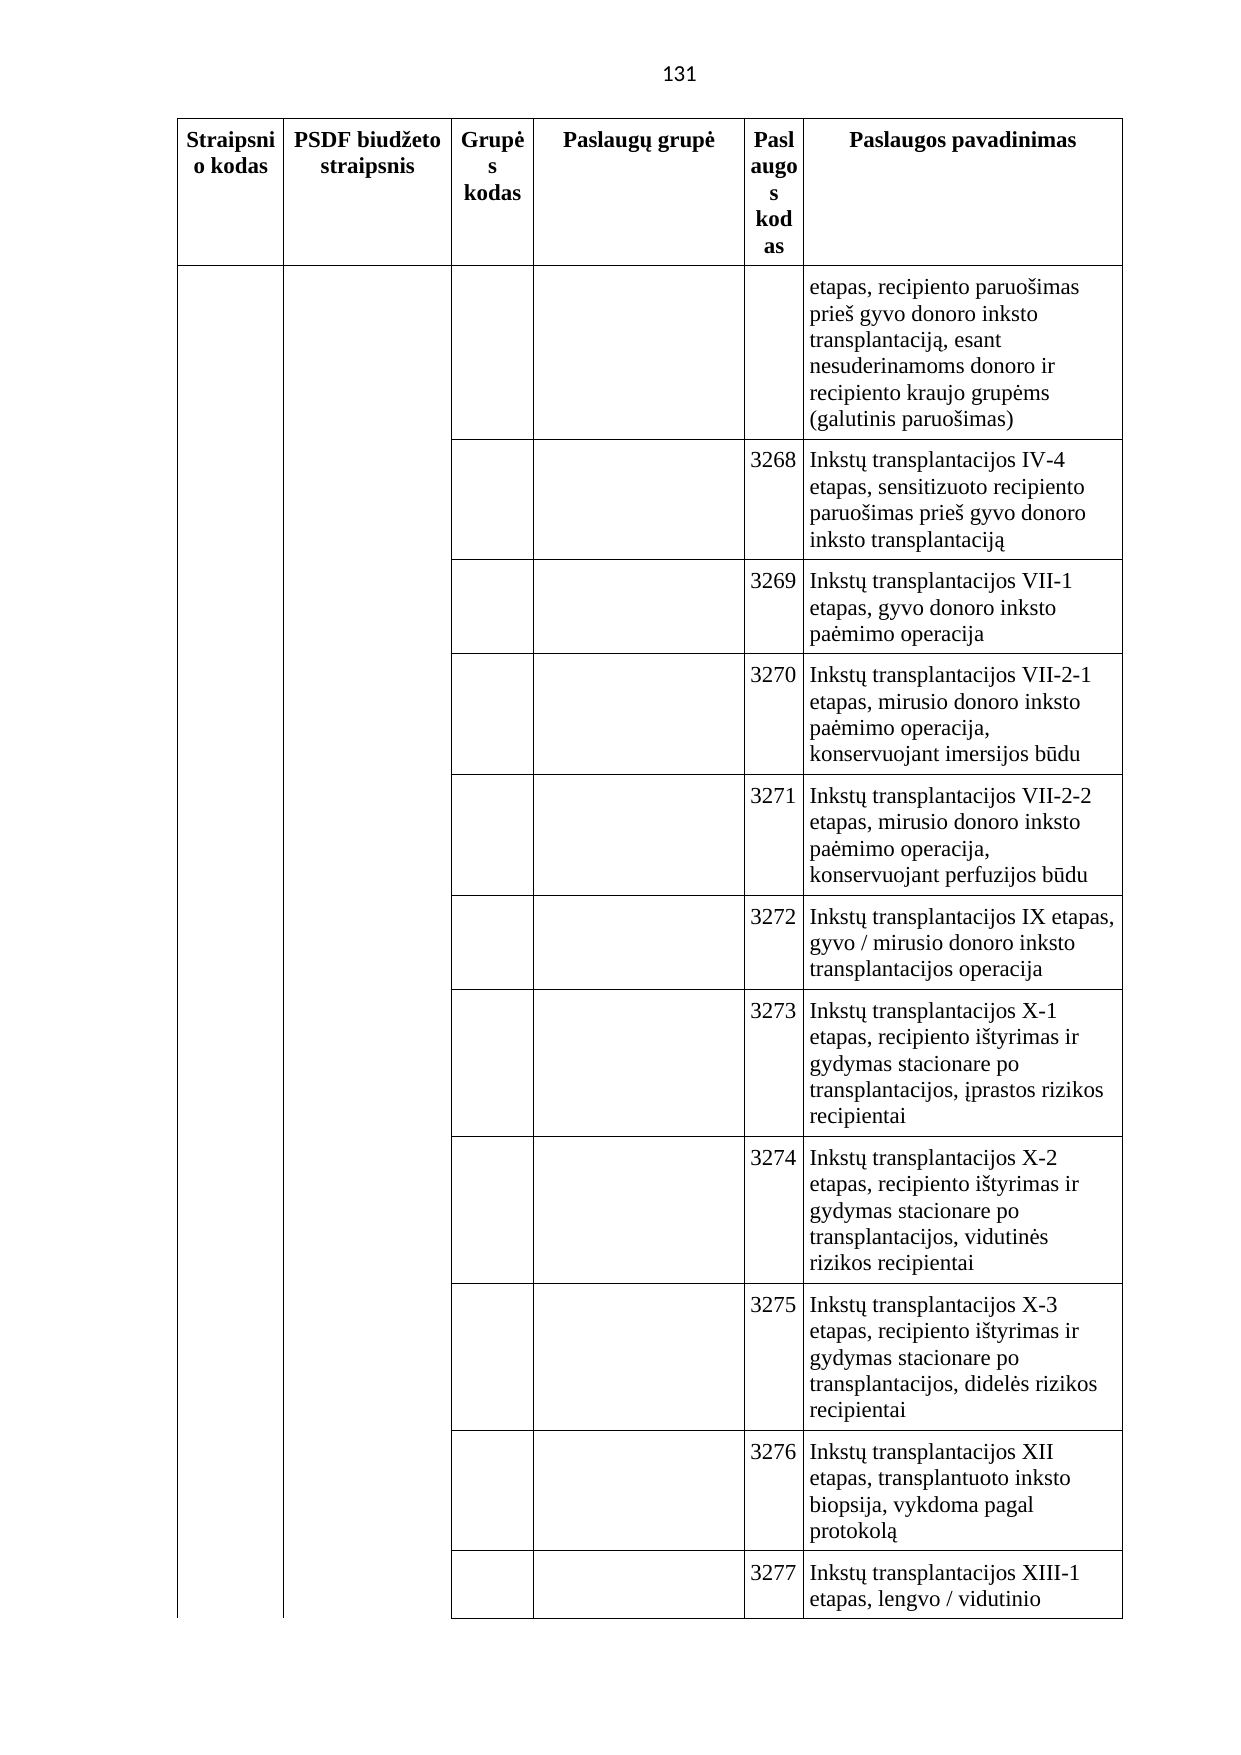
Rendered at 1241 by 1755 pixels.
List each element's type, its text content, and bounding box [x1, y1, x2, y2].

table_cell 3272 [745, 896, 803, 989]
table_header Paslaugos kodas [745, 119, 803, 265]
table_cell [178, 1430, 283, 1550]
table_cell [284, 266, 451, 438]
table_cell [284, 559, 451, 653]
table_cell [452, 1284, 533, 1430]
table_cell [452, 266, 533, 438]
table_cell [534, 896, 744, 989]
table_header Grupės kodas [452, 119, 533, 265]
table_cell [452, 1551, 533, 1618]
table_header PSDF biudžeto straipsnis [284, 119, 451, 265]
table_cell 3269 [745, 560, 803, 653]
table_cell Inkstų transplantacijos X-2 etapas, recipiento ištyrimas ir gydymas stacionare po transplantacijos, vidutinės rizikos recipientai [804, 1137, 1122, 1283]
table_cell [178, 1136, 283, 1283]
table_cell [534, 266, 744, 438]
table_cell [284, 439, 451, 559]
table_cell [178, 1550, 283, 1618]
table_cell [452, 775, 533, 894]
table_cell [178, 559, 283, 653]
table_cell [534, 654, 744, 774]
table_cell [745, 266, 803, 438]
table_cell [178, 266, 283, 438]
table_cell 3271 [745, 775, 803, 894]
table_cell [284, 1283, 451, 1430]
table_header Straipsnio kodas [178, 119, 283, 265]
table_cell [178, 989, 283, 1136]
table_cell Inkstų transplantacijos VII-1 etapas, gyvo donoro inksto paėmimo operacija [804, 560, 1122, 653]
table_cell [534, 775, 744, 894]
table_cell Inkstų transplantacijos X-3 etapas, recipiento ištyrimas ir gydymas stacionare po transplantacijos, didelės rizikos recipientai [804, 1284, 1122, 1430]
table_cell [284, 1550, 451, 1618]
table_cell [284, 1430, 451, 1550]
table_cell Inkstų transplantacijos XIII-1 etapas, lengvo / vidutinio [804, 1551, 1122, 1618]
table_cell 3275 [745, 1284, 803, 1430]
table_cell [452, 896, 533, 989]
table_cell [284, 1136, 451, 1283]
table_cell 3270 [745, 654, 803, 774]
table_header Paslaugos pavadinimas [804, 119, 1122, 265]
table_header Paslaugų grupė [534, 119, 744, 265]
table_cell [452, 560, 533, 653]
table_cell 3277 [745, 1551, 803, 1618]
table_cell [534, 1137, 744, 1283]
table_cell [534, 440, 744, 559]
table_cell Inkstų transplantacijos X-1 etapas, recipiento ištyrimas ir gydymas stacionare po transplantacijos, įprastos rizikos recipientai [804, 990, 1122, 1136]
table_cell [534, 560, 744, 653]
table_cell [284, 989, 451, 1136]
table_cell Inkstų transplantacijos VII-2-1 etapas, mirusio donoro inksto paėmimo operacija, konservuojant imersijos būdu [804, 654, 1122, 774]
table_cell [452, 990, 533, 1136]
table_cell 3274 [745, 1137, 803, 1283]
table_cell [452, 654, 533, 774]
table_cell [452, 440, 533, 559]
table_cell [178, 1283, 283, 1430]
table_cell [534, 990, 744, 1136]
table_cell Inkstų transplantacijos XII etapas, transplantuoto inksto biopsija, vykdoma pagal protokolą [804, 1431, 1122, 1550]
table_cell 3268 [745, 440, 803, 559]
table_cell etapas, recipiento paruošimas prieš gyvo donoro inksto transplantaciją, esant nesuderinamoms donoro ir recipiento kraujo grupėms (galutinis paruošimas) [804, 266, 1122, 438]
table_cell [178, 774, 283, 894]
table_cell Inkstų transplantacijos IX etapas, gyvo / mirusio donoro inksto transplantacijos operacija [804, 896, 1122, 989]
table_cell Inkstų transplantacijos VII-2-2 etapas, mirusio donoro inksto paėmimo operacija, konservuojant perfuzijos būdu [804, 775, 1122, 894]
table_cell [284, 653, 451, 774]
table_cell [534, 1284, 744, 1430]
table_cell [284, 895, 451, 989]
table_cell [452, 1431, 533, 1550]
table_cell [178, 439, 283, 559]
table_cell [534, 1431, 744, 1550]
table_cell [178, 653, 283, 774]
table_cell [534, 1551, 744, 1618]
table_cell Inkstų transplantacijos IV-4 etapas, sensitizuoto recipiento paruošimas prieš gyvo donoro inksto transplantaciją [804, 440, 1122, 559]
table_cell 3273 [745, 990, 803, 1136]
table_cell [452, 1137, 533, 1283]
table_cell 3276 [745, 1431, 803, 1550]
table_cell [284, 774, 451, 894]
table_cell [178, 895, 283, 989]
